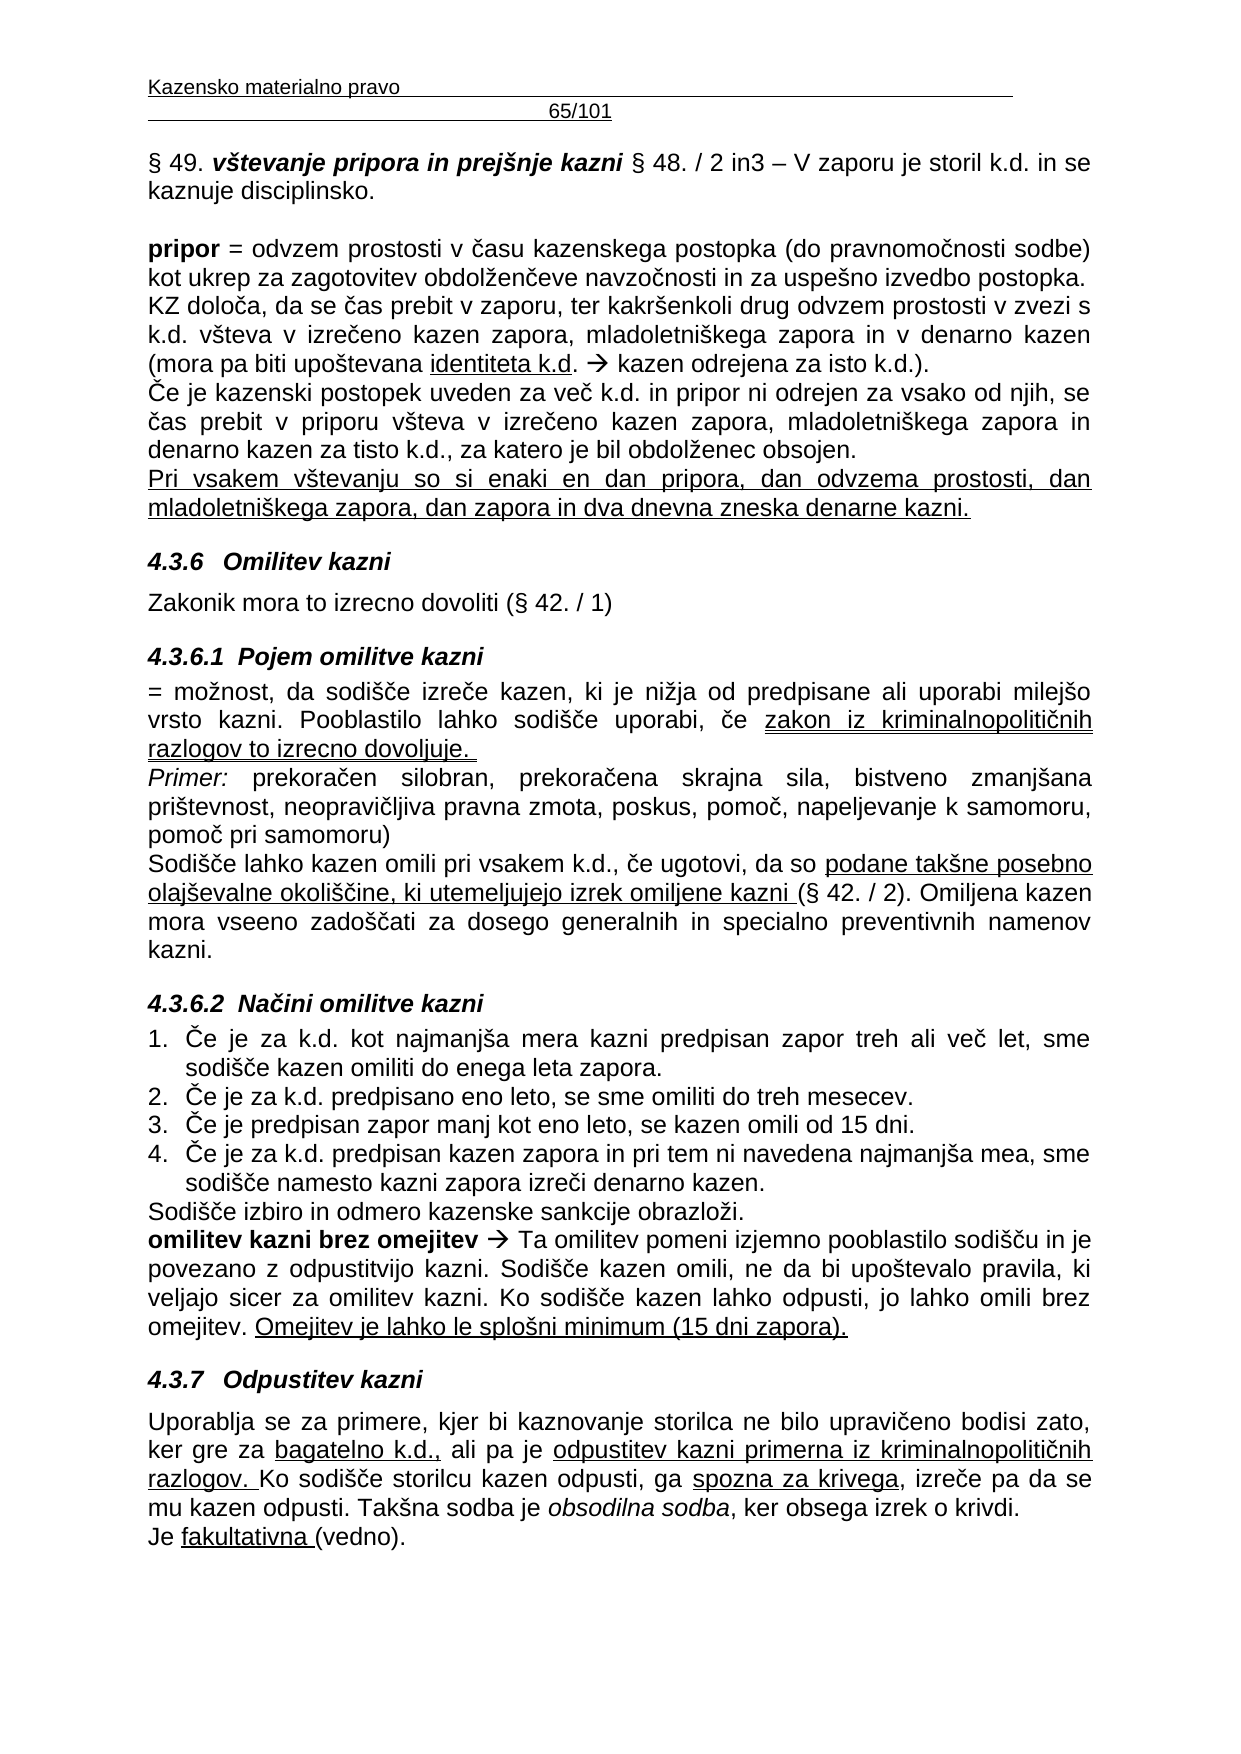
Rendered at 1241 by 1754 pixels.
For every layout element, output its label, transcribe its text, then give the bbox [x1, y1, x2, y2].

text Sodišče izbiro in odmero kazenske sankcije obrazloži. [148, 1196, 1093, 1225]
text § 49. vštevanje pripora in prejšnje kazni § 48. / 2 in3 – V zaporu je storil k.d. in se kaznuje disciplinsko. [148, 148, 1093, 205]
text Če je kazenski postopek uveden za več k.d. in pripor ni odrejen za vsako od njih, se čas prebit v priporu všteva v izrečeno kazen zapora, mladoletniškega zapora in denarno kazen za tisto k.d., za katero je bil obdolženec obsojen. [148, 378, 1093, 464]
list Če je za k.d. kot najmanjša mera kazni predpisan zapor treh ali več let, sme sodišče kazen omiliti do enega leta zapora. [148, 1024, 1093, 1081]
text omilitev kazni brez omejitev  Ta omilitev pomeni izjemno pooblastilo sodišču in je povezano z odpustitvijo kazni. Sodišče kazen omili, ne da bi upoštevalo pravila, ki veljajo sicer za omilitev kazni. Ko sodišče kazen lahko odpusti, jo lahko omili brez omejitev. Omejitev je lahko le splošni minimum (15 dni zapora). [148, 1225, 1093, 1340]
list Če je za k.d. predpisan kazen zapora in pri tem ni navedena najmanjša mea, sme sodišče namesto kazni zapora izreči denarno kazen. [148, 1139, 1093, 1196]
text Je fakultativna (vedno). [148, 1522, 1093, 1550]
list Če je predpisan zapor manj kot eno leto, se kazen omili od 15 dni. [148, 1110, 1093, 1139]
subtitle Pojem omilitve kazni [148, 641, 1093, 670]
text pripor = odvzem prostosti v času kazenskega postopka (do pravnomočnosti sodbe) kot ukrep za zagotovitev obdolženčeve navzočnosti in za uspešno izvedbo postopka. [148, 234, 1093, 291]
text KZ določa, da se čas prebit v zaporu, ter kakršenkoli drug odvzem prostosti v zvezi s k.d. všteva v izrečeno kazen zapora, mladoletniškega zapora in v denarno kazen (mora pa biti upoštevana identiteta k.d.  kazen odrejena za isto k.d.). [148, 291, 1093, 378]
subtitle Odpustitev kazni [148, 1365, 1093, 1394]
text Primer: prekoračen silobran, prekoračena skrajna sila, bistveno zmanjšana prištevnost, neopravičljiva pravna zmota, poskus, pomoč, napeljevanje k samomoru, pomoč pri samomoru) [148, 763, 1093, 849]
text = možnost, da sodišče izreče kazen, ki je nižja od predpisane ali uporabi milejšo vrsto kazni. Pooblastilo lahko sodišče uporabi, če zakon iz kriminalnopolitičnih razlogov to izrecno dovoljuje. [148, 676, 1093, 763]
list Če je za k.d. predpisano eno leto, se sme omiliti do treh mesecev. [148, 1081, 1093, 1110]
subtitle Načini omilitve kazni [148, 989, 1093, 1018]
subtitle Omilitev kazni [148, 546, 1093, 575]
text Pri vsakem vštevanju so si enaki en dan pripora, dan odvzema prostosti, dan mladoletniškega zapora, dan zapora in dva dnevna zneska denarne kazni. [148, 464, 1093, 521]
text Sodišče lahko kazen omili pri vsakem k.d., če ugotovi, da so podane takšne posebno olajševalne okoliščine, ki utemeljujejo izrek omiljene kazni (§ 42. / 2). Omiljena kazen mora vseeno zadoščati za dosego generalnih in specialno preventivnih namenov kazni. [148, 849, 1093, 964]
text Uporablja se za primere, kjer bi kaznovanje storilca ne bilo upravičeno bodisi zato, ker gre za bagatelno k.d., ali pa je odpustitev kazni primerna iz kriminalnopolitičnih razlogov. Ko sodišče storilcu kazen odpusti, ga spozna za krivega, izreče pa da se mu kazen odpusti. Takšna sodba je obsodilna sodba, ker obsega izrek o krivdi. [148, 1407, 1093, 1522]
text Zakonik mora to izrecno dovoliti (§ 42. / 1) [148, 588, 1093, 616]
